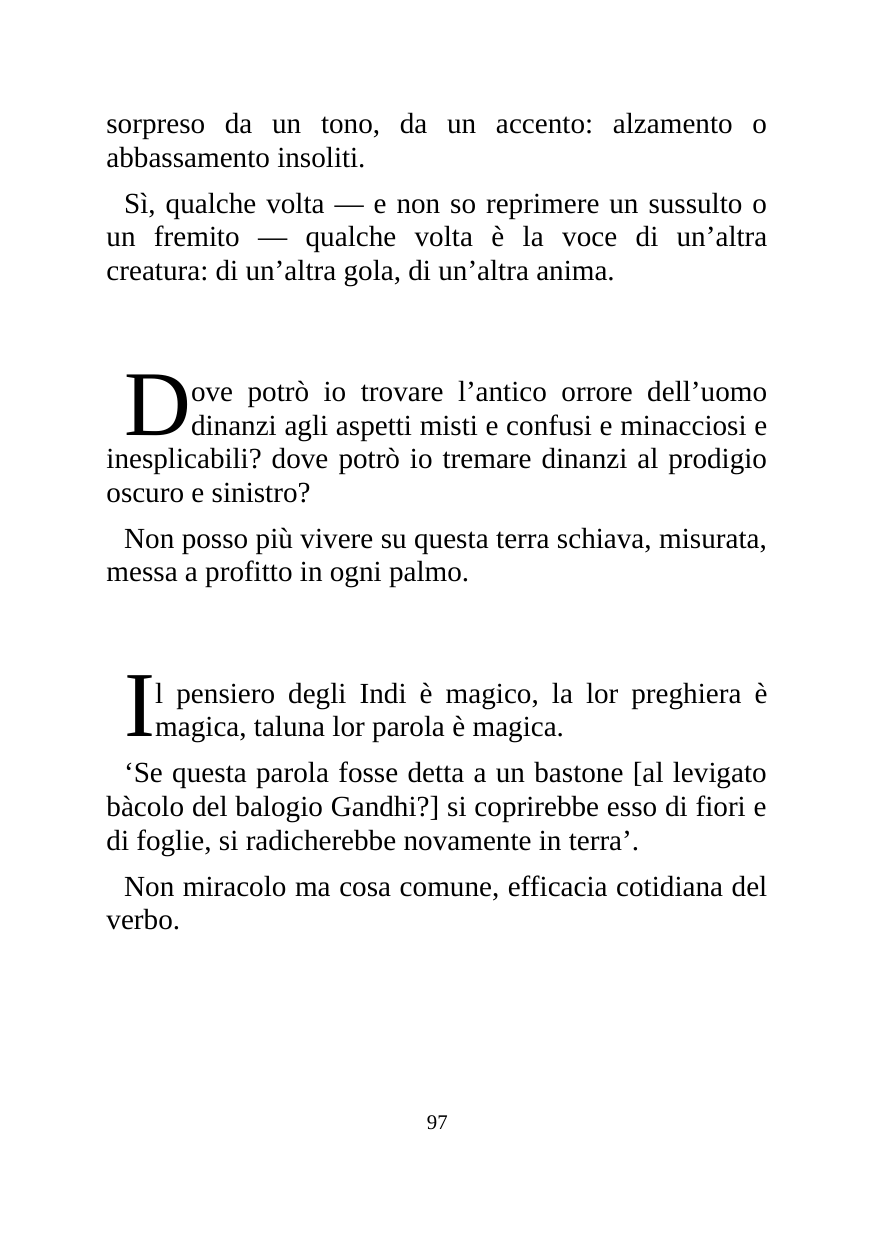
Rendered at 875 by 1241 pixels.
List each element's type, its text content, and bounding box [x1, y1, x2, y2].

text ‘Se questa parola fosse detta a un bastone [al levigato bàcolo del balogio Gandhi?] si coprirebbe esso di fiori e di foglie, si radicherebbe novamente in terra’. [106, 756, 768, 856]
text Sì, qualche volta — e non so reprimere un sussulto o un fremito — qualche volta è la voce di un’altra creatura: di un’altra gola, di un’altra anima. [106, 186, 768, 286]
text Non miracolo ma cosa comune, efficacia cotidiana del verbo. [106, 869, 768, 936]
text Dove potrò io trovare l’antico orrore dell’uomo dinanzi agli aspetti misti e confusi e minacciosi e inesplicabili? dove potrò io tremare dinanzi al prodigio oscuro e sinistro? [106, 374, 768, 508]
text Il pensiero degli Indi è magico, la lor preghiera è magica, taluna lor parola è magica. [106, 676, 768, 743]
text sorpreso da un tono, da un accento: alzamento o abbassamento insoliti. [106, 106, 768, 173]
text Non posso più vivere su questa terra schiava, misurata, messa a profitto in ogni palmo. [106, 521, 768, 588]
